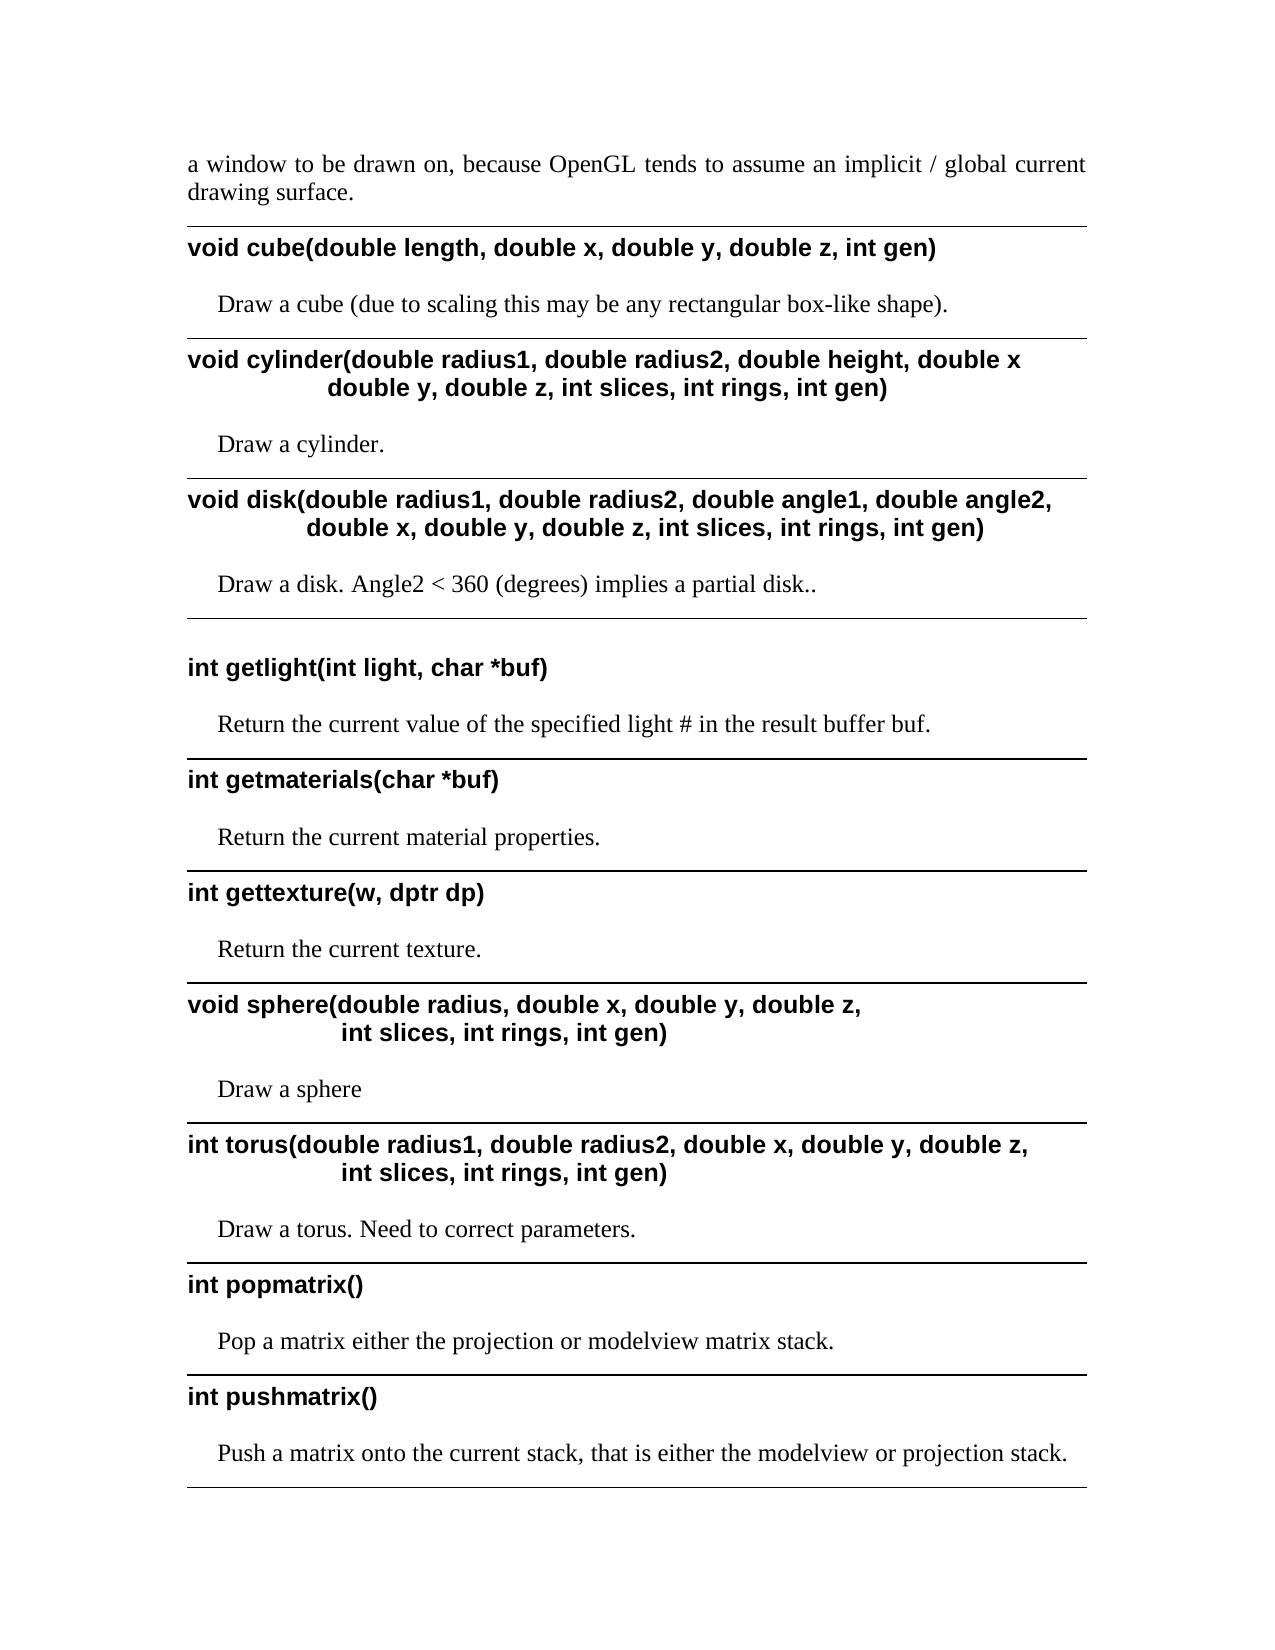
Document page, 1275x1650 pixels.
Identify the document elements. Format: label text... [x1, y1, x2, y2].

text Draw a cube (due to scaling this may be any rectangular box-like shape). [187, 290, 1087, 318]
text Pop a matrix either the projection or modelview matrix stack. [187, 1327, 1087, 1355]
text Return the current value of the specified light # in the result buffer buf. [187, 710, 1087, 738]
text int getmaterials(char *buf) [187, 766, 1087, 794]
text int popmatrix() [187, 1271, 1087, 1299]
text Push a matrix onto the current stack, that is either the modelview or projection stack. [187, 1439, 1087, 1467]
text void cylinder(double radius1, double radius2, double height, double x double y, double z, int slices, int rings, int gen) [187, 346, 1087, 402]
text int getlight(int light, char *buf) [187, 654, 1087, 682]
text void cube(double length, double x, double y, double z, int gen) [187, 234, 1087, 262]
text Draw a cylinder. [187, 430, 1087, 458]
text a window to be drawn on, because OpenGL tends to assume an implicit / global current drawing surface. [187, 150, 1087, 206]
text int torus(double radius1, double radius2, double x, double y, double z, int slices, int rings, int gen) [187, 1131, 1087, 1187]
text Return the current texture. [187, 934, 1087, 963]
text Draw a disk. Angle2 < 360 (degrees) implies a partial disk.. [187, 570, 1087, 598]
text Draw a sphere [187, 1075, 1087, 1103]
text Draw a torus. Need to correct parameters. [187, 1215, 1087, 1243]
text int pushmatrix() [187, 1383, 1087, 1411]
text void disk(double radius1, double radius2, double angle1, double angle2, double x, double y, double z, int slices, int rings, int gen) [187, 486, 1087, 542]
text void sphere(double radius, double x, double y, double z, int slices, int rings, int gen) [187, 991, 1087, 1047]
text int gettexture(w, dptr dp) [187, 878, 1087, 907]
text Return the current material properties. [187, 822, 1087, 851]
